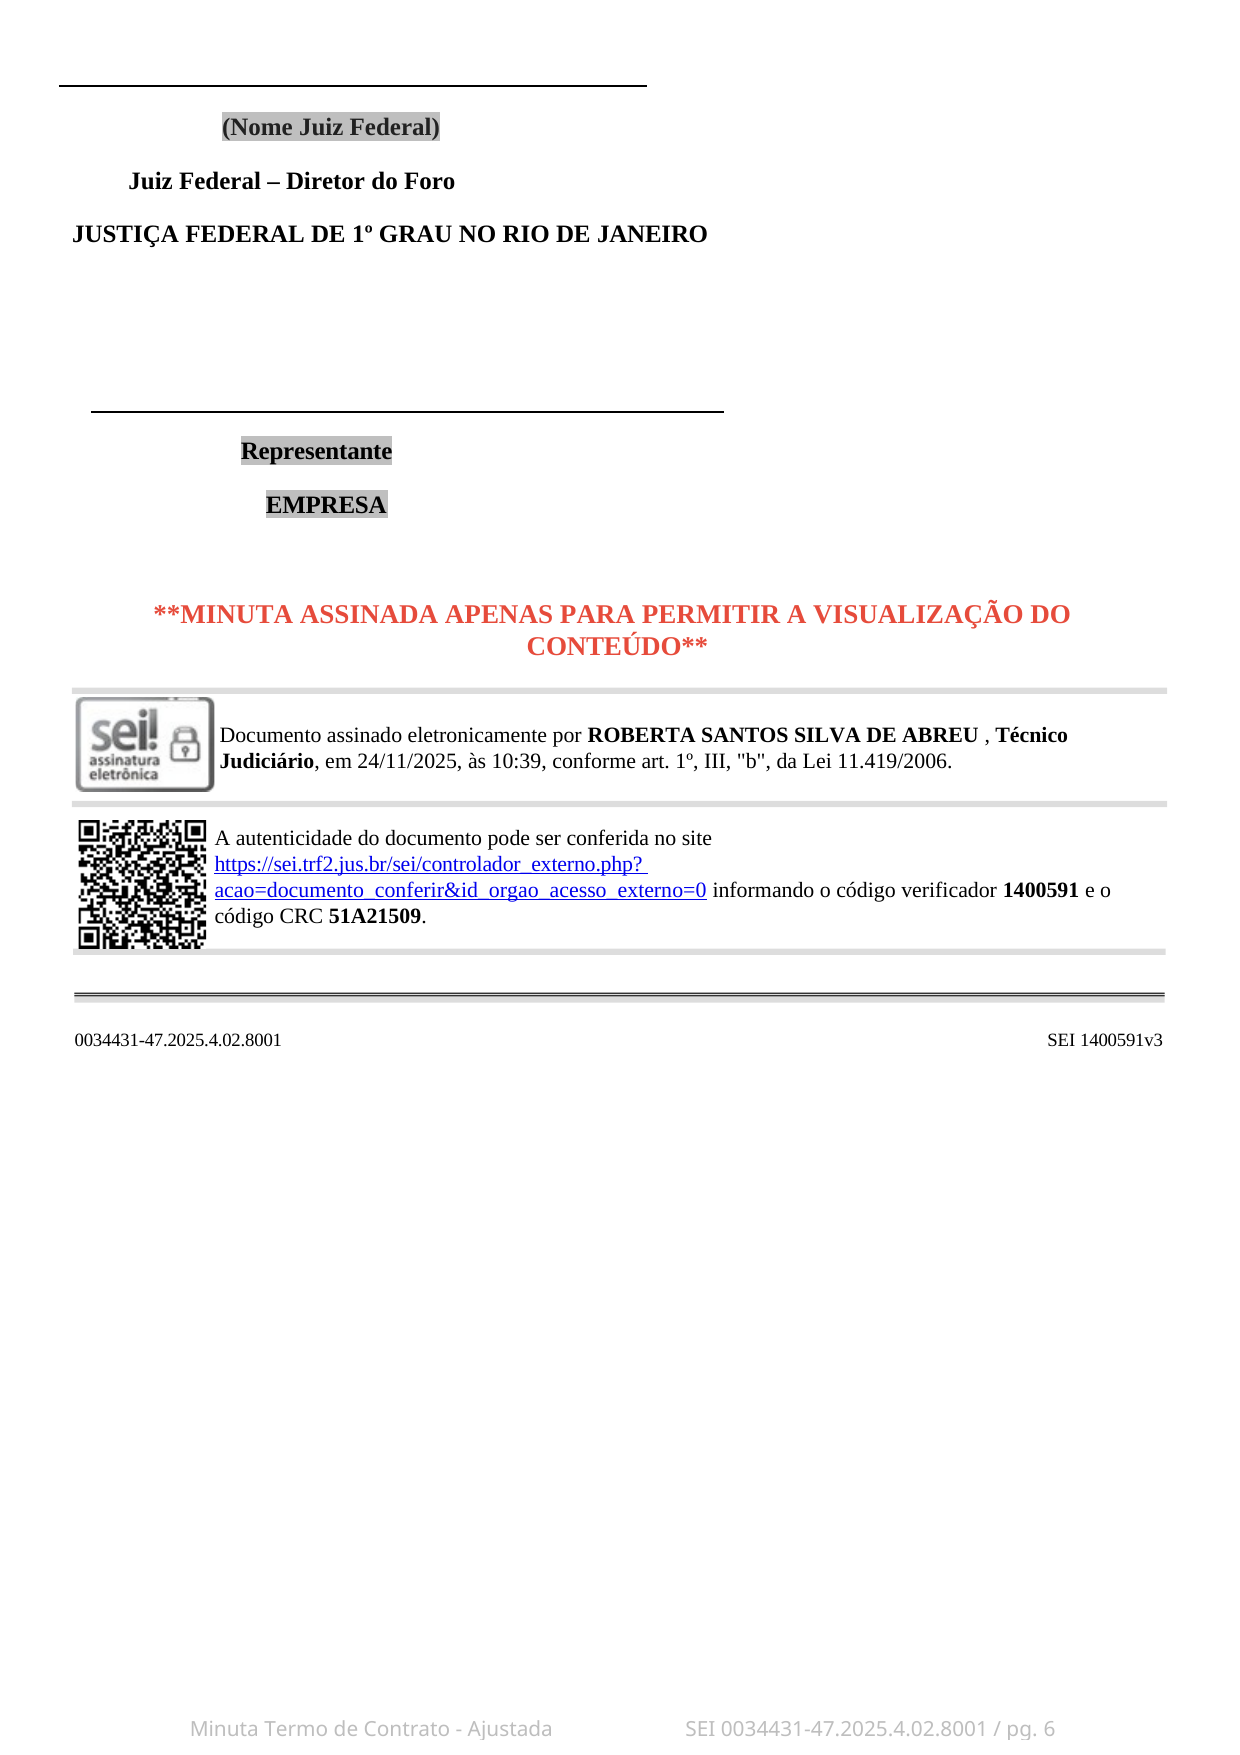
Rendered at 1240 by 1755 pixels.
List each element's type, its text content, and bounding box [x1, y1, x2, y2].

subtitle **MINUTA ASSINADA APENAS PARA PERMITIR A VISUALIZAÇÃO DO CONTEÚDO** [153, 599, 1181, 661]
text JUSTIÇA FEDERAL DE 1º GRAU NO RIO DE JANEIRO [72, 219, 1181, 248]
text Documento assinado eletronicamente por ROBERTA SANTOS SILVA DE ABREU , Técnico Judiciário, em 24/11/2025, às 10:39, conforme art. 1º, III, "b", da Lei 11.419/2006. [219, 722, 1164, 773]
text 0034431-47.2025.4.02.8001 SEI 1400591v3 [74, 1029, 1181, 1051]
text (Nome Juiz Federal) Juiz Federal – Diretor do Foro [128, 112, 482, 194]
text Representante EMPRESA [241, 436, 482, 518]
text A autenticidade do documento pode ser conferida no site https://sei.trf2.jus.br/sei/controlador_externo.php? acao=documento_conferir&id_orgao_acesso_externo=0 informando o código verificador 1400591 e o código CRC 51A21509. [214, 825, 1121, 928]
